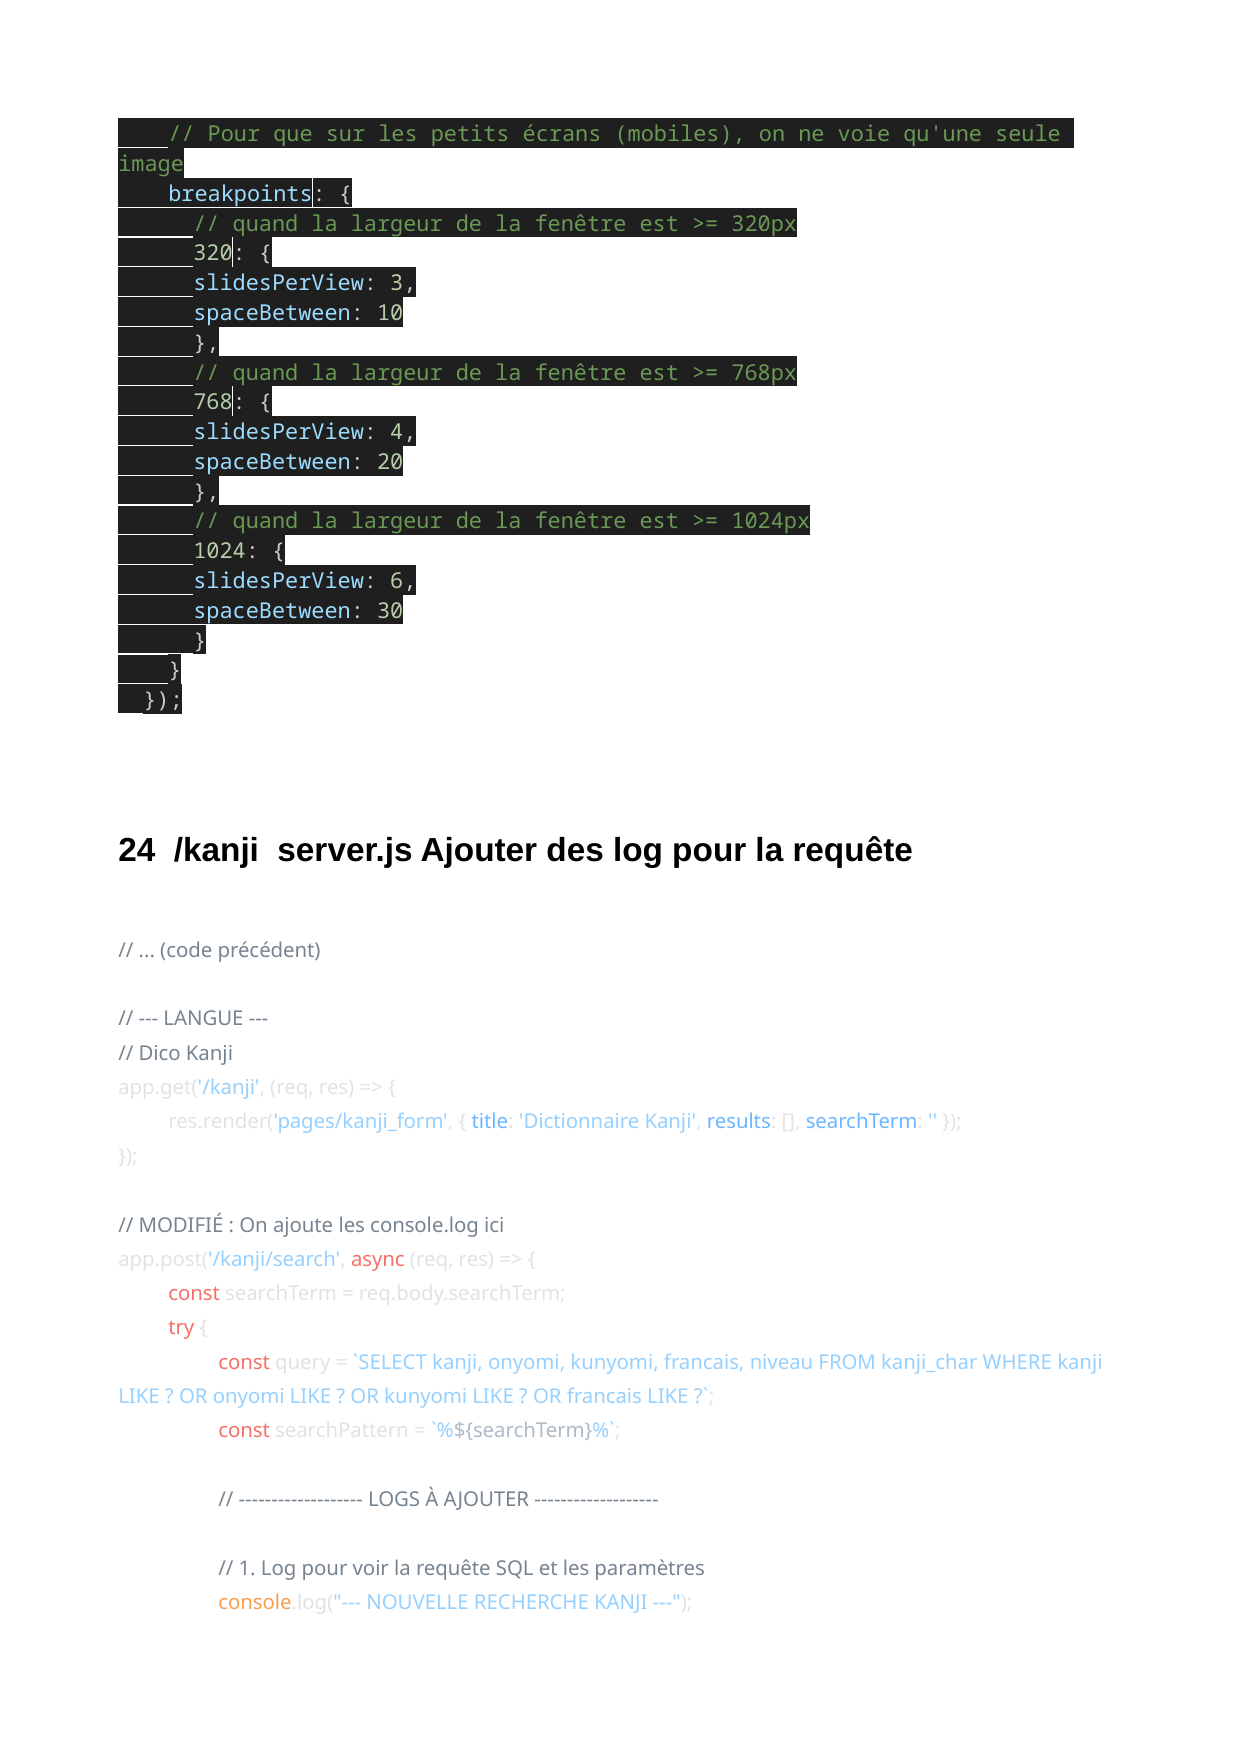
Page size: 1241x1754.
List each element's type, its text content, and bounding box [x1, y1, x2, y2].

text slidesPerView: 6, [118, 565, 1122, 595]
text slidesPerView: 3, [118, 267, 1122, 297]
text // MODIFIÉ : On ajoute les console.log ici [118, 1203, 1122, 1238]
text app.get('/kanji', (req, res) => { [118, 1066, 1122, 1100]
text } [118, 624, 1122, 654]
text spaceBetween: 20 [118, 446, 1122, 476]
text }, [118, 327, 1122, 356]
text breakpoints: { [118, 178, 1122, 207]
text }); [118, 1135, 1122, 1169]
text const query = `SELECT kanji, onyomi, kunyomi, francais, niveau FROM kanji_char WHERE kanji LIKE ? OR onyomi LIKE ? OR kunyomi LIKE ? OR francais LIKE ?`; [118, 1341, 1122, 1410]
text // ------------------- LOGS À AJOUTER ------------------- [118, 1478, 1122, 1513]
text slidesPerView: 4, [118, 416, 1122, 446]
text // Pour que sur les petits écrans (mobiles), on ne voie qu'une seule image [118, 118, 1122, 178]
text // quand la largeur de la fenêtre est >= 320px [118, 207, 1122, 237]
subtitle 24 /kanji server.js Ajouter des log pour la requête [118, 830, 1122, 868]
text // 1. Log pour voir la requête SQL et les paramètres [118, 1547, 1122, 1582]
text res.render('pages/kanji_form', { title: 'Dictionnaire Kanji', results: [], searchTerm: '' }); [118, 1100, 1122, 1135]
text const searchPattern = `%${searchTerm}%`; [118, 1410, 1122, 1444]
text // --- LANGUE --- [118, 997, 1122, 1032]
text app.post('/kanji/search', async (req, res) => { [118, 1238, 1122, 1272]
text try { [118, 1307, 1122, 1341]
text spaceBetween: 10 [118, 297, 1122, 327]
text spaceBetween: 30 [118, 595, 1122, 624]
text // quand la largeur de la fenêtre est >= 1024px [118, 505, 1122, 535]
text }); [118, 684, 1122, 714]
text const searchTerm = req.body.searchTerm; [118, 1272, 1122, 1307]
text console.log("--- NOUVELLE RECHERCHE KANJI ---"); [118, 1582, 1122, 1616]
text // quand la largeur de la fenêtre est >= 768px [118, 356, 1122, 386]
text // Dico Kanji [118, 1032, 1122, 1066]
text 768: { [118, 386, 1122, 416]
text // ... (code précédent) [118, 928, 1122, 963]
text 1024: { [118, 535, 1122, 565]
text }, [118, 476, 1122, 505]
text 320: { [118, 237, 1122, 267]
text } [118, 654, 1122, 684]
